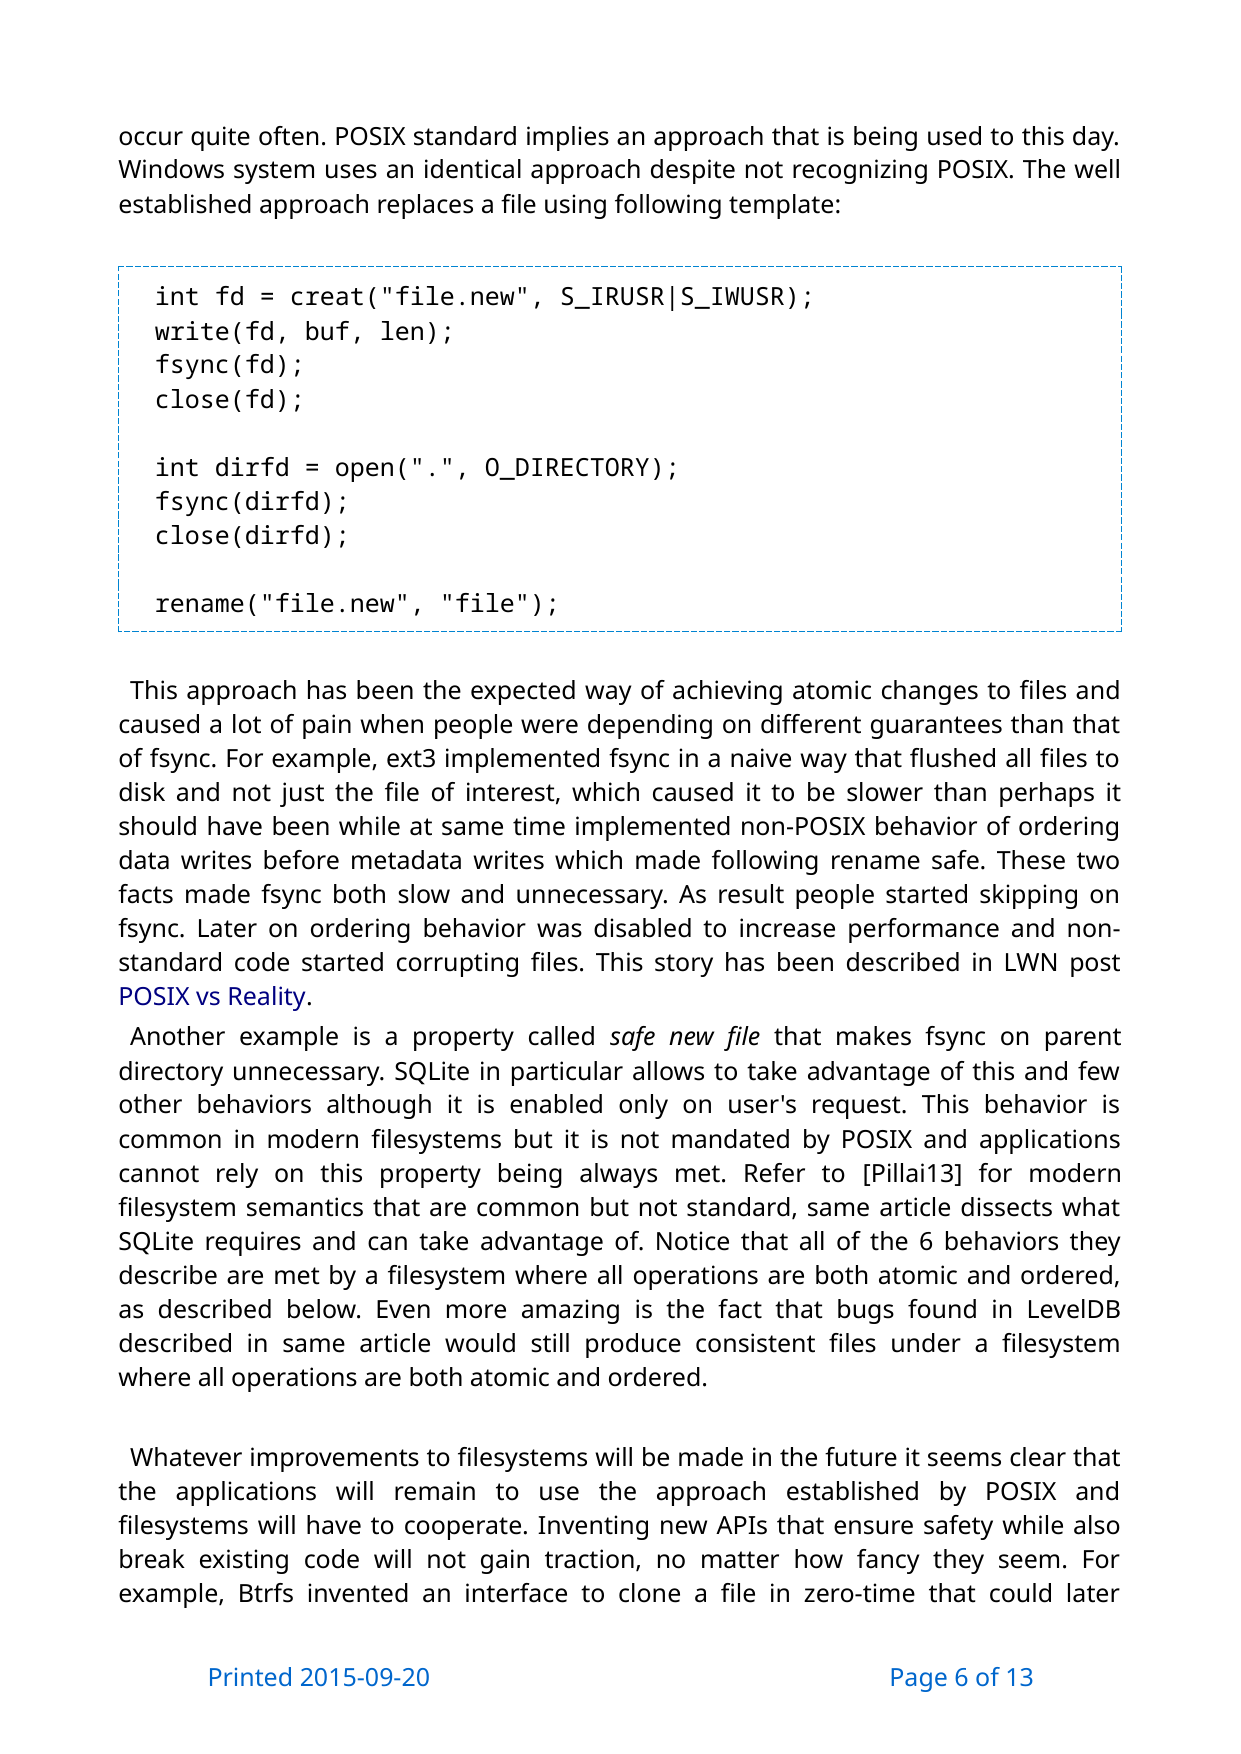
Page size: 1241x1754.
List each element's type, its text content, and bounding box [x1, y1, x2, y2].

text int fd = creat("file.new", S_IRUSR|S_IWUSR); [118, 266, 1122, 300]
text int dirfd = open(".", O_DIRECTORY); [118, 437, 1122, 471]
text close(dirfd); [118, 505, 1122, 552]
text occur quite often. POSIX standard implies an approach that is being used to this day. Windows system uses an identical approach despite not recognizing POSIX. The well established approach replaces a file using following template: [118, 118, 1122, 220]
text close(fd); [118, 368, 1122, 415]
text write(fd, buf, len); [118, 300, 1122, 334]
text Whatever improvements to filesystems will be made in the future it seems clear that the applications will remain to use the approach established by POSIX and filesystems will have to cooperate. Inventing new APIs that ensure safety while also break existing code will not gain traction, no matter how fancy they seem. For example, Btrfs invented an interface to clone a file in zero-time that could later [118, 1440, 1122, 1610]
text Another example is a property called safe new file that makes fsync on parent directory unnecessary. SQLite in particular allows to take advantage of this and few other behaviors although it is enabled only on user's request. This behavior is common in modern filesystems but it is not mandated by POSIX and applications cannot rely on this property being always met. Refer to [Pillai13] for modern filesystem semantics that are common but not standard, same article dissects what SQLite requires and can take advantage of. Notice that all of the 6 behaviors they describe are met by a filesystem where all operations are both atomic and ordered, as described below. Even more amazing is the fact that bugs found in LevelDB described in same article would still produce consistent files under a filesystem where all operations are both atomic and ordered. [118, 1019, 1122, 1394]
text This approach has been the expected way of achieving atomic changes to files and caused a lot of pain when people were depending on different guarantees than that of fsync. For example, ext3 implemented fsync in a naive way that flushed all files to disk and not just the file of interest, which caused it to be slower than perhaps it should have been while at same time implemented non-POSIX behavior of ordering data writes before metadata writes which made following rename safe. These two facts made fsync both slow and unnecessary. As result people started skipping on fsync. Later on ordering behavior was disabled to increase performance and non-standard code started corrupting files. This story has been described in LWN post POSIX vs Reality. [118, 672, 1122, 1013]
text rename("file.new", "file"); [118, 573, 1122, 632]
text fsync(dirfd); [118, 471, 1122, 505]
text fsync(fd); [118, 334, 1122, 368]
